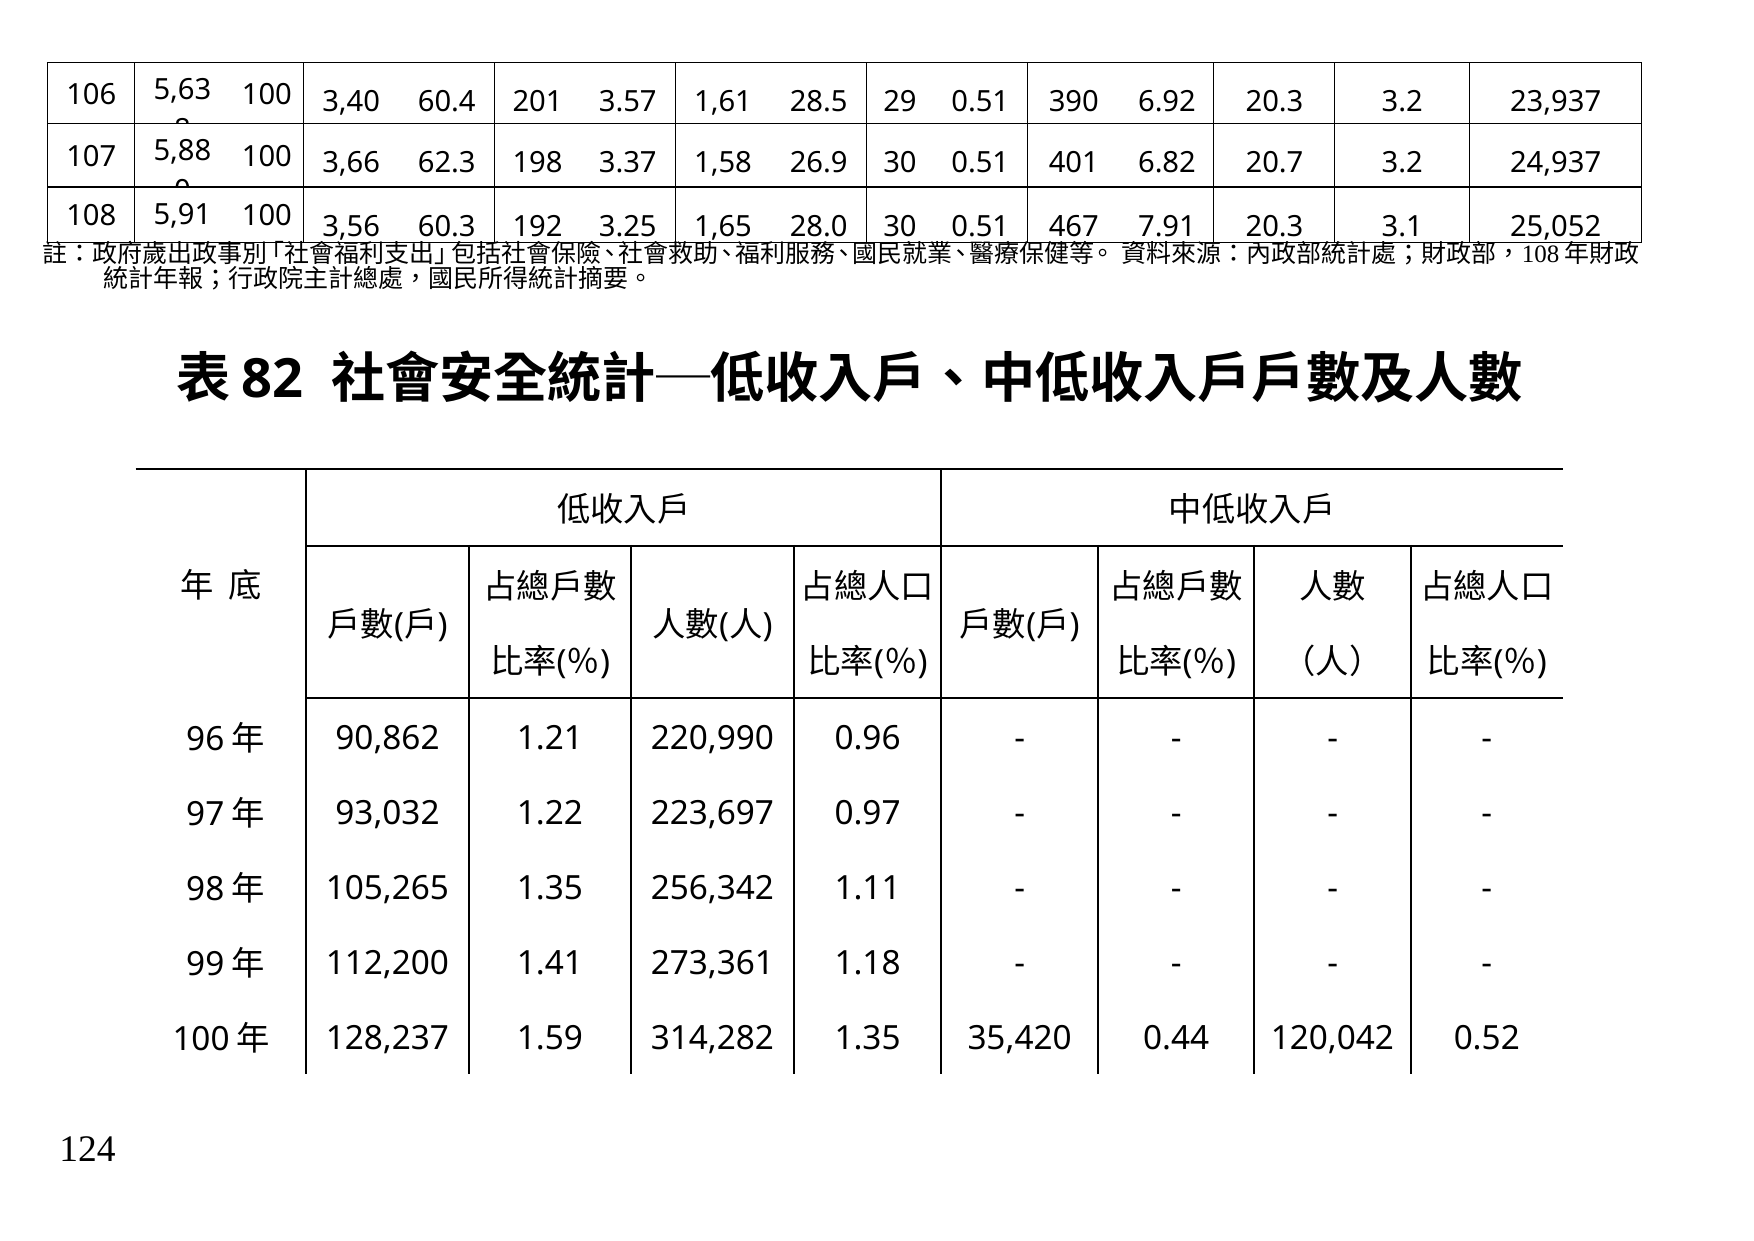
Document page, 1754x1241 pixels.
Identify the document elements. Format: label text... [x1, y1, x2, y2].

table_cell 60.30 [399, 188, 494, 242]
table_cell 20.7 [1214, 124, 1334, 186]
table_cell - [942, 699, 1097, 774]
table_cell 20.3 [1214, 188, 1334, 242]
table_cell 98年 [136, 849, 305, 924]
table_cell 30 [867, 188, 933, 242]
table_header 低收入戶 [307, 470, 940, 545]
table_cell 100 [230, 188, 303, 242]
table_cell 5,911 [135, 188, 230, 242]
table_cell - [942, 849, 1097, 924]
table_cell 273,361 [632, 924, 793, 999]
table_cell 3,664 [304, 124, 399, 186]
table_cell 3.25 [580, 188, 675, 242]
table_cell 198 [495, 124, 580, 186]
table_cell 256,342 [632, 849, 793, 924]
table_cell 戶數(戶) [942, 547, 1097, 697]
table_cell 1,610 [676, 63, 771, 123]
table_cell - [942, 774, 1097, 849]
table_cell 3.57 [580, 63, 675, 123]
table_cell 35,420 [942, 999, 1097, 1074]
table_cell 100 [230, 124, 303, 186]
table_header 中低收入戶 [942, 470, 1563, 545]
table_cell 220,990 [632, 699, 793, 774]
table_cell 6.92 [1120, 63, 1213, 123]
table_cell 5,880 [135, 124, 230, 186]
table_cell - [942, 924, 1097, 999]
table_cell 96年 [136, 697, 305, 774]
table_cell 314,282 [632, 999, 793, 1074]
table_cell 0.44 [1099, 999, 1253, 1074]
table_cell 106 [48, 63, 134, 123]
table_cell 1.11 [795, 849, 940, 924]
table_cell 112,200 [307, 924, 468, 999]
table_cell 3,565 [304, 188, 399, 242]
table_cell - [1412, 924, 1563, 999]
table_cell 93,032 [307, 774, 468, 849]
table_cell 占總戶數比率(％) [1099, 547, 1253, 697]
table_cell 0.96 [795, 699, 940, 774]
table_cell 3.1 [1335, 188, 1469, 242]
table_cell 120,042 [1255, 999, 1410, 1074]
table_cell 1.59 [470, 999, 630, 1074]
table_cell 1.22 [470, 774, 630, 849]
table_cell 105,265 [307, 849, 468, 924]
table_cell - [1099, 924, 1253, 999]
table_cell - [1412, 699, 1563, 774]
table_cell 128,237 [307, 999, 468, 1074]
table_cell 0.52 [1412, 999, 1563, 1074]
table_cell 192 [495, 188, 580, 242]
table_cell 100 [230, 63, 303, 123]
table_cell 390 [1028, 63, 1120, 123]
table_cell 401 [1028, 124, 1120, 186]
table_cell 25,052 [1470, 188, 1641, 242]
table_cell 62.31 [399, 124, 494, 186]
table_cell 1.41 [470, 924, 630, 999]
table_cell 223,697 [632, 774, 793, 849]
text 註：政府歲出政事別「社會福利支出」包括社會保險、社會救助、福利服務、國民就業、醫療保健等。 資料來源：內政部統計處；財政部，108年財政統計年報；行政院主計總處，國民所得統計摘要。 [29, 243, 1639, 293]
table_cell 24,937 [1470, 124, 1641, 186]
table_cell 26.99 [771, 124, 866, 186]
table_cell 人數（人） [1255, 547, 1410, 697]
table_cell 28.02 [771, 188, 866, 242]
table_cell 1,587 [676, 124, 771, 186]
table_cell - [1412, 774, 1563, 849]
table_cell 占總戶數比率(％) [470, 547, 630, 697]
table_cell 1.18 [795, 924, 940, 999]
table_cell 60.46 [399, 63, 494, 123]
table_cell - [1099, 774, 1253, 849]
table_cell 0.51 [933, 63, 1027, 123]
table_header 年 底 [136, 470, 305, 697]
table_cell 0.51 [933, 188, 1027, 242]
table_cell 99年 [136, 924, 305, 999]
table_cell 0.97 [795, 774, 940, 849]
table_cell 7.91 [1120, 188, 1213, 242]
table_cell 90,862 [307, 699, 468, 774]
table_cell 30 [867, 124, 933, 186]
table_cell - [1255, 849, 1410, 924]
table_cell 占總人口比率(％) [1412, 547, 1563, 697]
table_cell 100年 [136, 999, 305, 1074]
subtitle 表82 社會安全統計─低收入戶、中低收入戶戶數及人數 [59, 318, 1639, 430]
table_cell 人數(人) [632, 547, 793, 697]
table_cell 占總人口比率(％) [795, 547, 940, 697]
table_cell 3.2 [1335, 63, 1469, 123]
table_cell 20.3 [1214, 63, 1334, 123]
table_cell 1.21 [470, 699, 630, 774]
table_cell 108 [48, 188, 134, 242]
table_cell - [1255, 699, 1410, 774]
table_cell 107 [48, 124, 134, 186]
table_cell 201 [495, 63, 580, 123]
table_cell 3,409 [304, 63, 399, 123]
table_cell 1.35 [470, 849, 630, 924]
table_cell - [1099, 849, 1253, 924]
table_cell 467 [1028, 188, 1120, 242]
table_cell 6.82 [1120, 124, 1213, 186]
table_cell 28.56 [771, 63, 866, 123]
table_cell - [1255, 774, 1410, 849]
table_cell 3.2 [1335, 124, 1469, 186]
table_cell 戶數(戶) [307, 547, 468, 697]
table_cell 3.37 [580, 124, 675, 186]
table_cell - [1099, 699, 1253, 774]
table_cell 0.51 [933, 124, 1027, 186]
table_cell - [1412, 849, 1563, 924]
table_cell 1.35 [795, 999, 940, 1074]
table_cell 29 [867, 63, 933, 123]
table_cell 23,937 [1470, 63, 1641, 123]
table_cell - [1255, 924, 1410, 999]
table_cell 97年 [136, 774, 305, 849]
table_cell 5,638 [135, 63, 230, 123]
table_cell 1,657 [676, 188, 771, 242]
